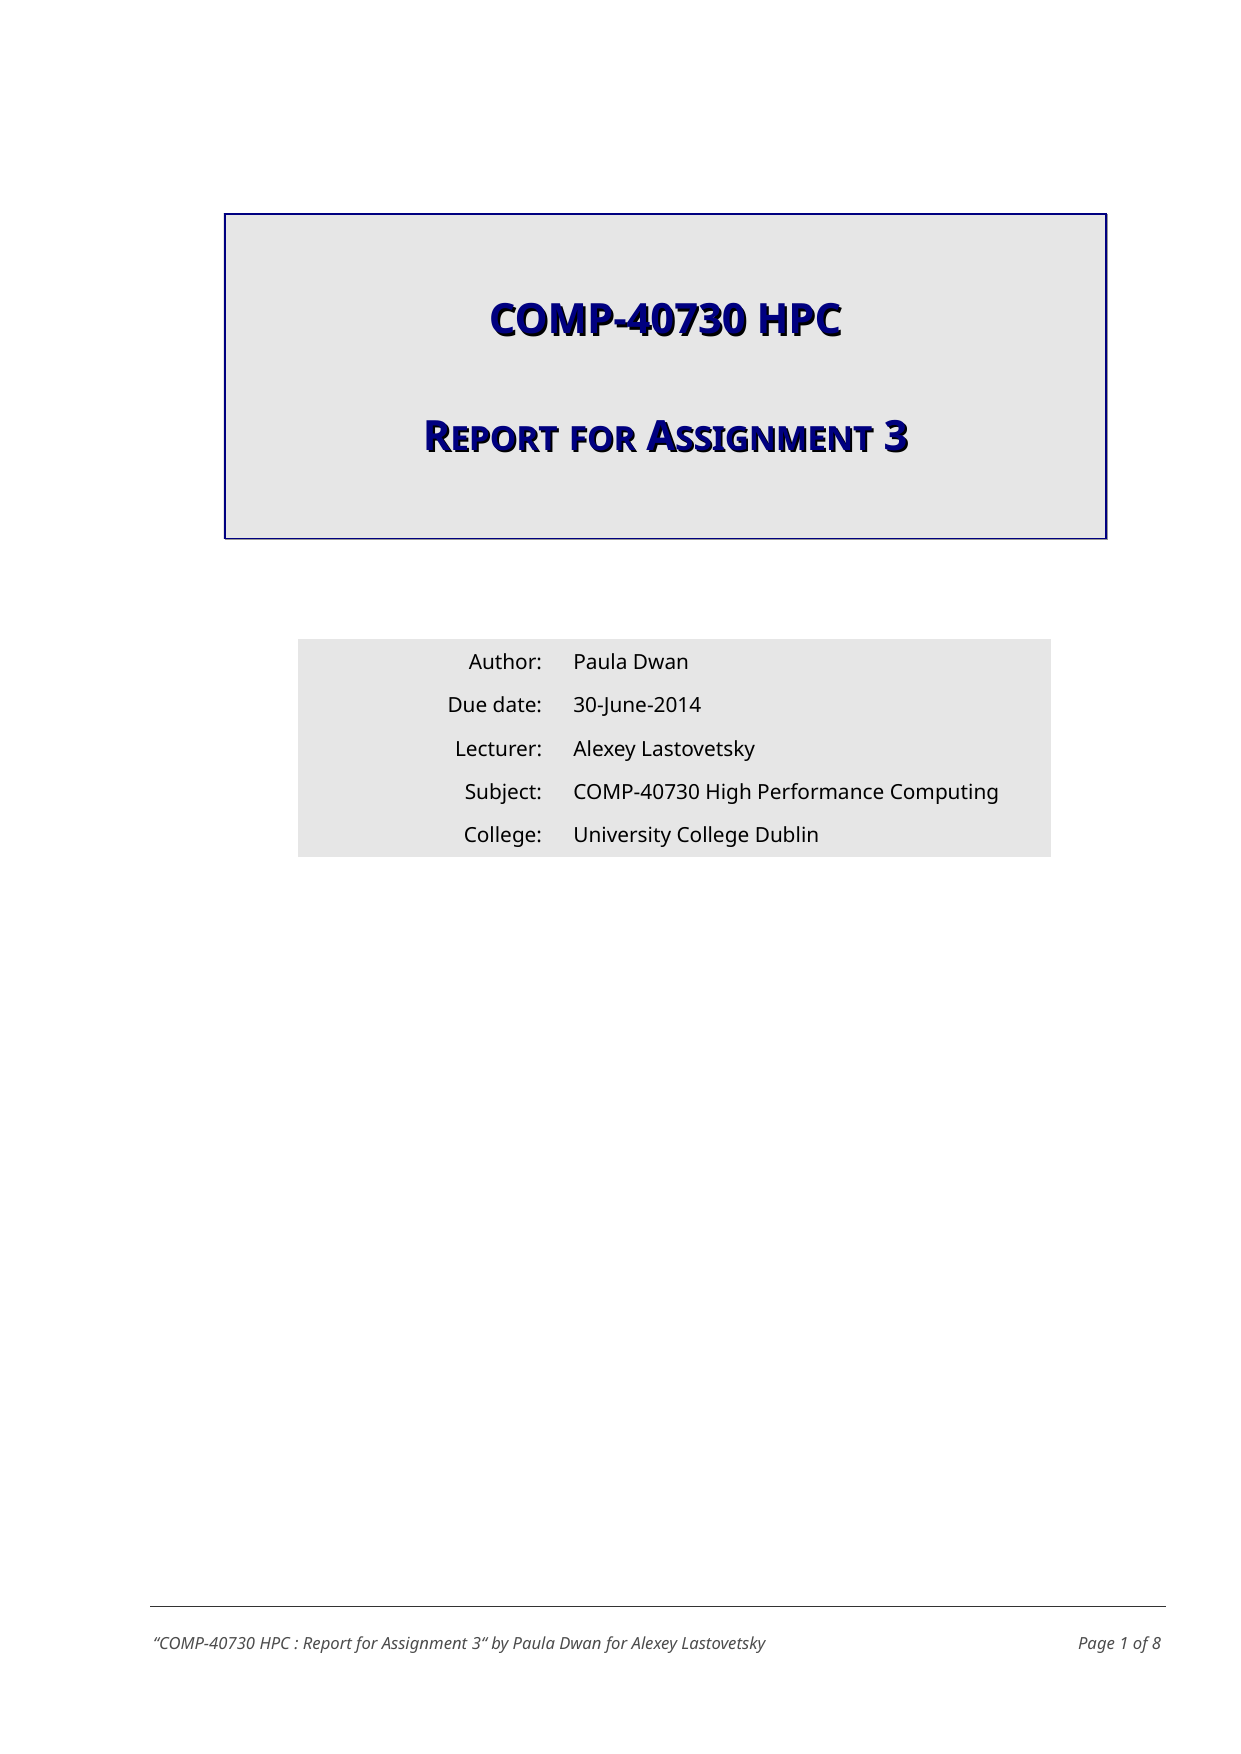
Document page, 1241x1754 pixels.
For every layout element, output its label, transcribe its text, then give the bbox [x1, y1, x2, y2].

table_cell Lecturer: [298, 726, 542, 770]
table_cell Subject: [298, 770, 542, 813]
table_header Author: [298, 639, 542, 683]
table_cell COMP-40730 High Performance Computing [542, 770, 1051, 813]
title Report for Assignment 3 [226, 330, 1105, 538]
table_cell 30-June-2014 [542, 683, 1051, 726]
table_cell Due date: [298, 683, 542, 726]
table_cell College: [298, 813, 542, 857]
table_cell Alexey Lastovetsky [542, 726, 1051, 770]
title COMP-40730 HPC [226, 215, 1105, 330]
table_cell University College Dublin [542, 813, 1051, 857]
table_header Paula Dwan [542, 639, 1051, 683]
